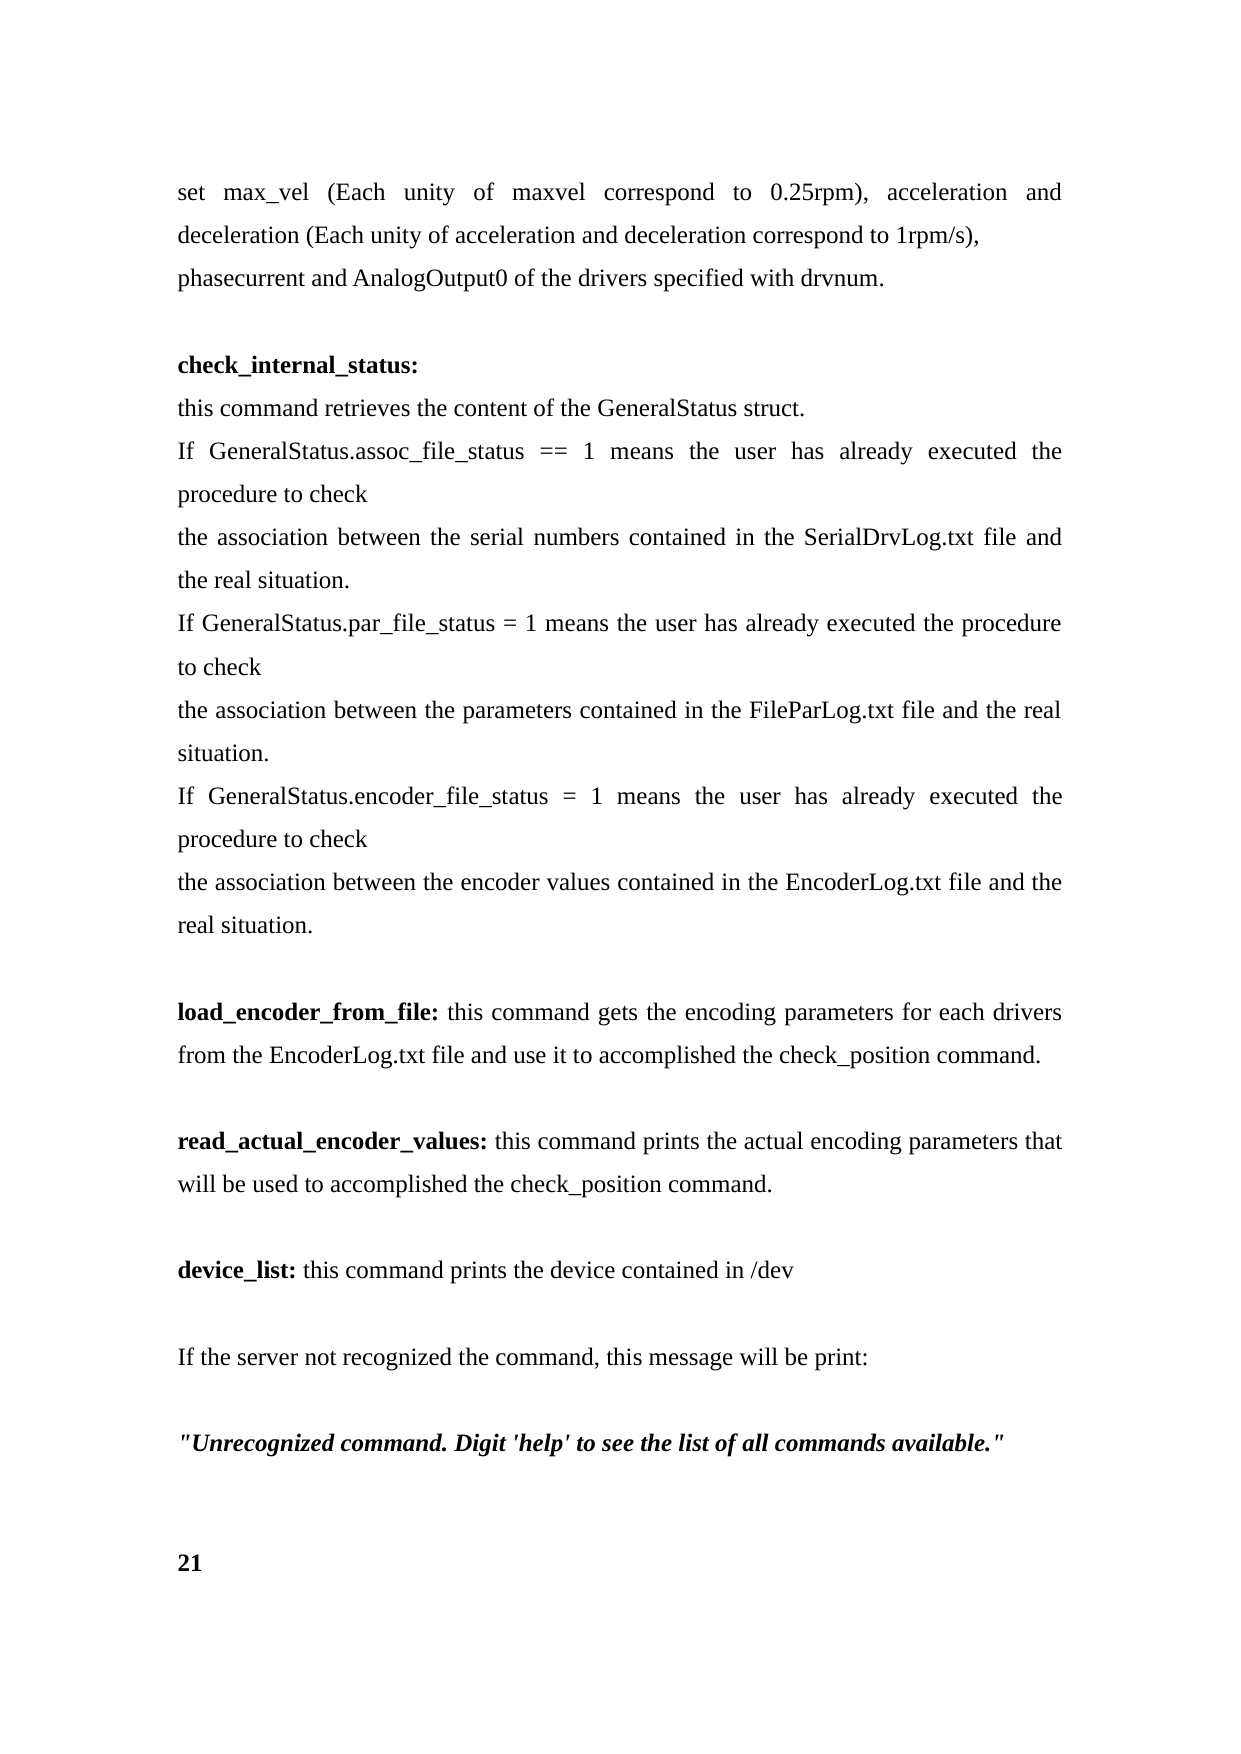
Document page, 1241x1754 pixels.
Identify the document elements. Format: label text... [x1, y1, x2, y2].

text set max_vel (Each unity of maxvel correspond to 0.25rpm), acceleration and deceleration (Each unity of acceleration and deceleration correspond to 1rpm/s), [177, 177, 1063, 249]
text the association between the parameters contained in the FileParLog.txt file and the real situation. [177, 695, 1063, 767]
text If GeneralStatus.assoc_file_status == 1 means the user has already executed the procedure to check [177, 436, 1063, 508]
text load_encoder_from_file: this command gets the encoding parameters for each drivers from the EncoderLog.txt file and use it to accomplished the check_position command. [177, 997, 1063, 1068]
text device_list: this command prints the device contained in /dev [177, 1255, 1063, 1284]
text check_internal_status: [177, 350, 1063, 378]
text this command retrieves the content of the GeneralStatus struct. [177, 393, 1063, 422]
text the association between the serial numbers contained in the SerialDrvLog.txt file and the real situation. [177, 522, 1063, 594]
text If GeneralStatus.par_file_status = 1 means the user has already executed the procedure to check [177, 608, 1063, 680]
text phasecurrent and AnalogOutput0 of the drivers specified with drvnum. [177, 263, 1063, 292]
text "Unrecognized command. Digit 'help' to see the list of all commands available." [177, 1428, 1063, 1457]
text If GeneralStatus.encoder_file_status = 1 means the user has already executed the procedure to check [177, 781, 1063, 853]
text If the server not recognized the command, this message will be print: [177, 1342, 1063, 1370]
text the association between the encoder values contained in the EncoderLog.txt file and the real situation. [177, 867, 1063, 939]
text read_actual_encoder_values: this command prints the actual encoding parameters that will be used to accomplished the check_position command. [177, 1126, 1063, 1198]
